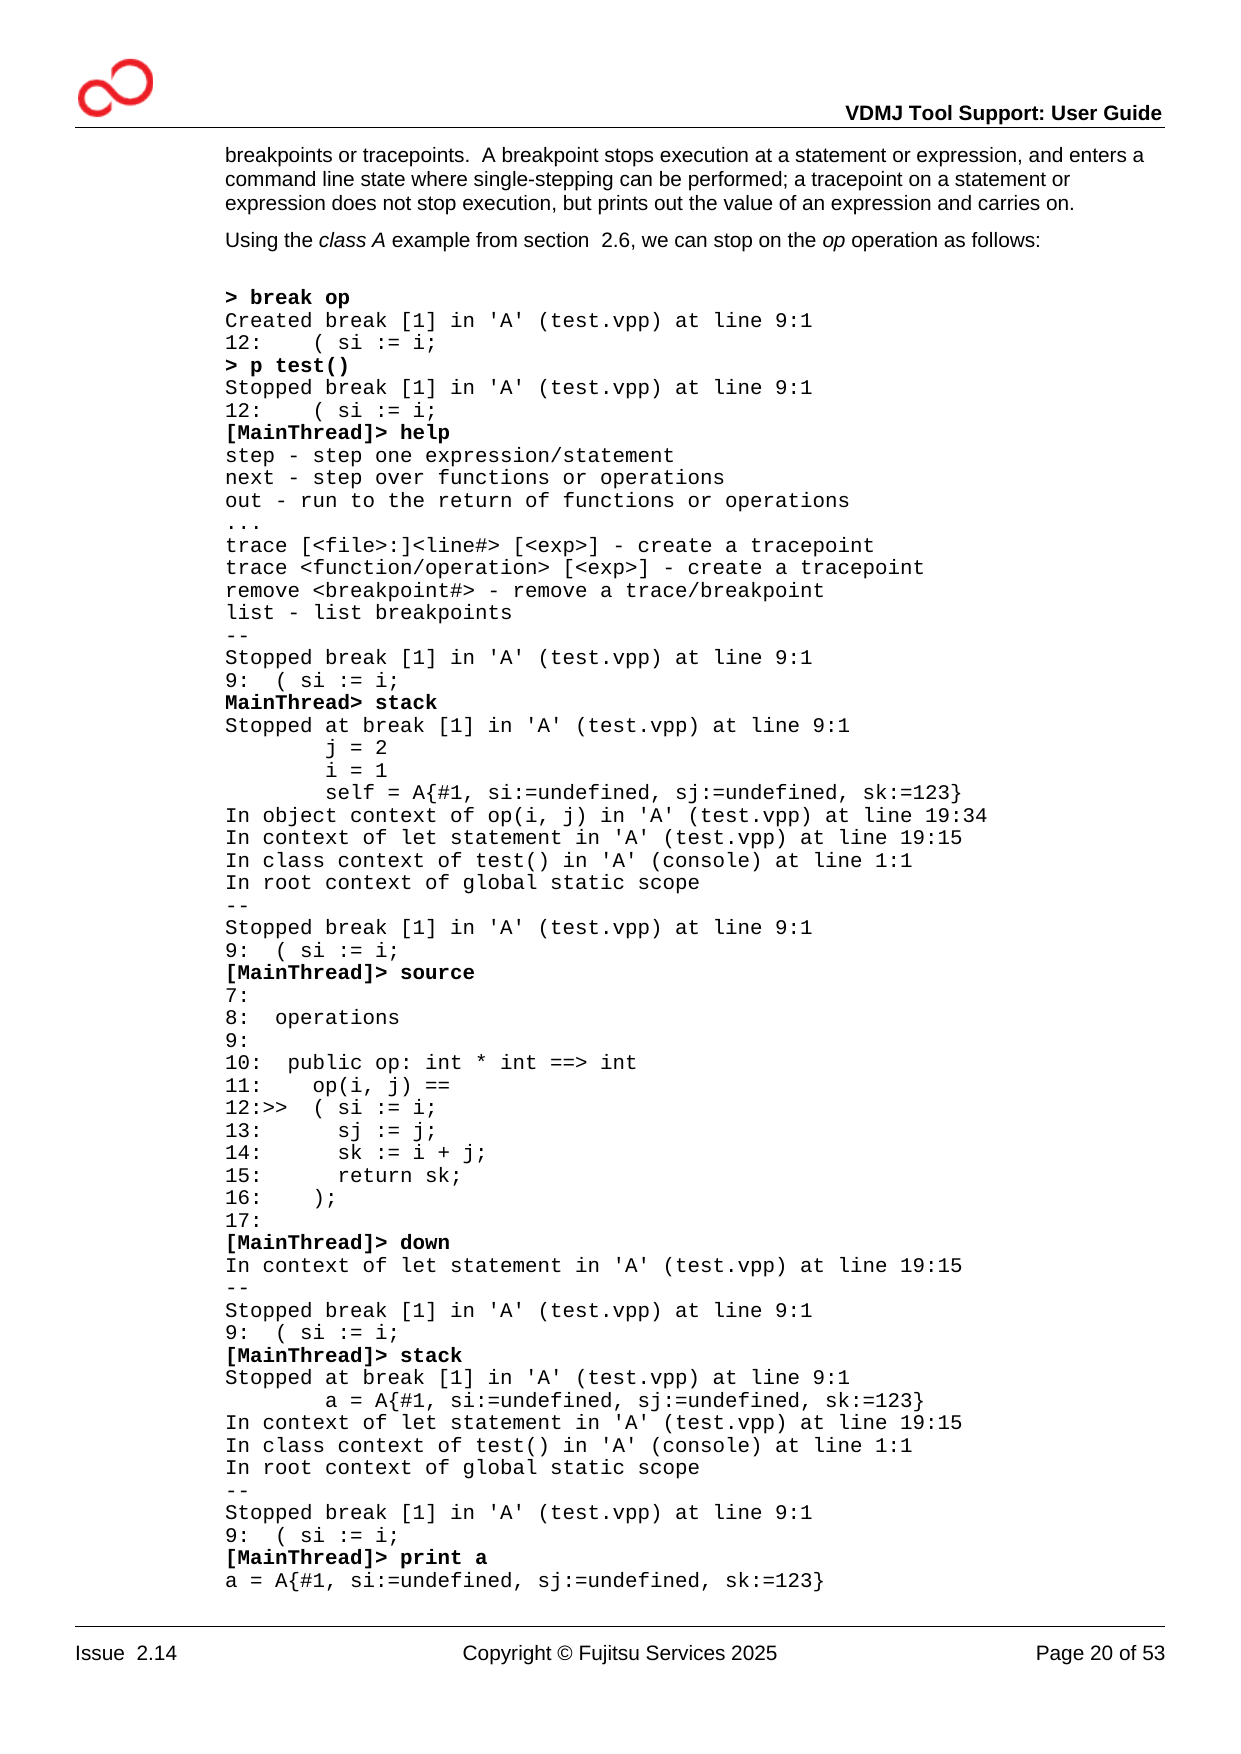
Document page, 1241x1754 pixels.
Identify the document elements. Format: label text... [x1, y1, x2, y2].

text 12: ( si := i; [225, 332, 1165, 354]
text remove <breakpoint#> - remove a trace/breakpoint [225, 579, 1165, 602]
text a = A{#1, si:=undefined, sj:=undefined, sk:=123} [225, 1569, 1165, 1592]
text [MainThread]> print a [225, 1547, 1165, 1569]
text [MainThread]> source [225, 962, 1165, 984]
text In class context of test() in 'A' (console) at line 1:1 [225, 1434, 1165, 1457]
text Stopped break [1] in 'A' (test.vpp) at line 9:1 [225, 1502, 1165, 1524]
text 16: ); [225, 1187, 1165, 1209]
text In root context of global static scope [225, 1457, 1165, 1479]
text 14: sk := i + j; [225, 1142, 1165, 1164]
text 17: [225, 1209, 1165, 1232]
text 7: [225, 984, 1165, 1007]
text Stopped break [1] in 'A' (test.vpp) at line 9:1 [225, 917, 1165, 939]
text out - run to the return of functions or operations [225, 489, 1165, 512]
text breakpoints or tracepoints. A breakpoint stops execution at a statement or expression, and enters a command line state where single-stepping can be performed; a tracepoint on a statement or expression does not stop execution, but prints out the value of an expression and carries on. [225, 143, 1165, 215]
text [MainThread]> help [225, 422, 1165, 444]
text i = 1 [225, 759, 1165, 782]
text 9: ( si := i; [225, 1524, 1165, 1547]
text [MainThread]> stack [225, 1344, 1165, 1367]
text In context of let statement in 'A' (test.vpp) at line 19:15 [225, 827, 1165, 849]
text j = 2 [225, 737, 1165, 759]
text In object context of op(i, j) in 'A' (test.vpp) at line 19:34 [225, 804, 1165, 827]
picture [78, 52, 153, 127]
text ... [225, 512, 1165, 534]
text In class context of test() in 'A' (console) at line 1:1 [225, 849, 1165, 872]
text self = A{#1, si:=undefined, sj:=undefined, sk:=123} [225, 782, 1165, 804]
text Created break [1] in 'A' (test.vpp) at line 9:1 [225, 309, 1165, 332]
text -- [225, 894, 1165, 917]
text Stopped break [1] in 'A' (test.vpp) at line 9:1 [225, 1299, 1165, 1322]
text 9: ( si := i; [225, 669, 1165, 692]
text next - step over functions or operations [225, 467, 1165, 489]
text -- [225, 624, 1165, 647]
text step - step one expression/statement [225, 444, 1165, 467]
text In context of let statement in 'A' (test.vpp) at line 19:15 [225, 1412, 1165, 1434]
text 12:>> ( si := i; [225, 1097, 1165, 1119]
text 11: op(i, j) == [225, 1074, 1165, 1097]
text Using the class A example from section 2.6, we can stop on the op operation as follows: [225, 228, 1165, 252]
text -- [225, 1479, 1165, 1502]
text 15: return sk; [225, 1164, 1165, 1187]
text In root context of global static scope [225, 872, 1165, 894]
text > break op [225, 287, 1165, 309]
text In context of let statement in 'A' (test.vpp) at line 19:15 [225, 1254, 1165, 1277]
text 10: public op: int * int ==> int [225, 1052, 1165, 1074]
text > p test() [225, 354, 1165, 377]
text Stopped at break [1] in 'A' (test.vpp) at line 9:1 [225, 1367, 1165, 1389]
text 12: ( si := i; [225, 399, 1165, 422]
text 9: ( si := i; [225, 1322, 1165, 1344]
text 13: sj := j; [225, 1119, 1165, 1142]
text trace <function/operation> [<exp>] - create a tracepoint [225, 557, 1165, 579]
text 9: ( si := i; [225, 939, 1165, 962]
text 8: operations [225, 1007, 1165, 1029]
text MainThread> stack [225, 692, 1165, 714]
text -- [225, 1277, 1165, 1299]
text 9: [225, 1029, 1165, 1052]
text [MainThread]> down [225, 1232, 1165, 1254]
text Stopped at break [1] in 'A' (test.vpp) at line 9:1 [225, 714, 1165, 737]
text Stopped break [1] in 'A' (test.vpp) at line 9:1 [225, 647, 1165, 669]
text list - list breakpoints [225, 602, 1165, 624]
text Stopped break [1] in 'A' (test.vpp) at line 9:1 [225, 377, 1165, 399]
text trace [<file>:]<line#> [<exp>] - create a tracepoint [225, 534, 1165, 557]
text a = A{#1, si:=undefined, sj:=undefined, sk:=123} [225, 1389, 1165, 1412]
